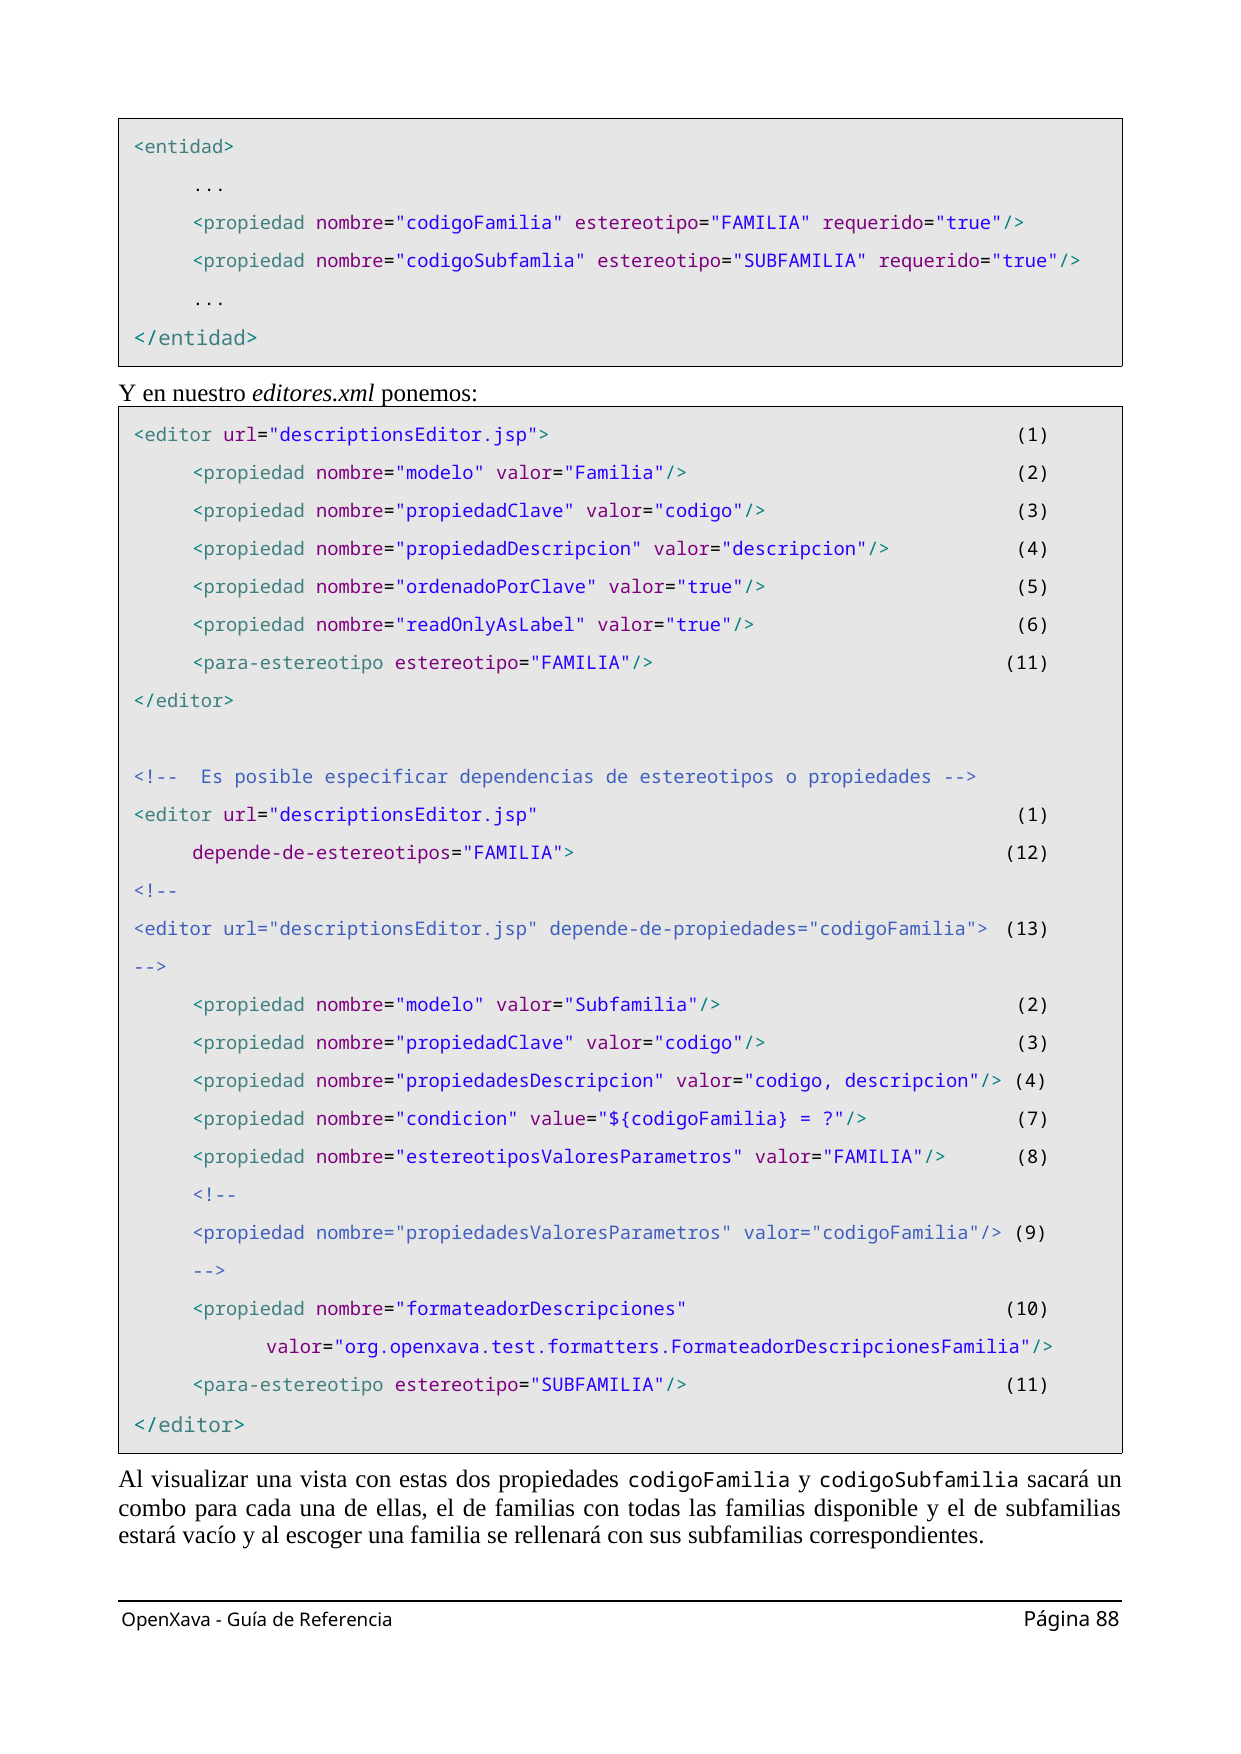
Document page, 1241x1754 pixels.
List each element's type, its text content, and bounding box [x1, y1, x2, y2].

text <propiedad nombre="propiedadClave" valor="codigo"/> (3) [119, 482, 1122, 521]
text <propiedad nombre="modelo" valor="Subfamilia"/> (2) [119, 977, 1122, 1015]
text </entidad> [119, 308, 1122, 366]
text </editor> [119, 673, 1122, 711]
text <!-- Es posible especificar dependencias de estereotipos o propiedades --> [119, 749, 1122, 787]
text <propiedad nombre="codigoSubfamlia" estereotipo="SUBFAMILIA" requerido="true"/> [119, 232, 1122, 270]
text <para-estereotipo estereotipo="FAMILIA"/> (11) [119, 634, 1122, 673]
text <editor url="descriptionsEditor.jsp" (1) [119, 787, 1122, 825]
text --> [119, 939, 1122, 977]
text <propiedad nombre="propiedadesDescripcion" valor="codigo, descripcion"/> (4) [119, 1053, 1122, 1091]
text </editor> [119, 1395, 1122, 1453]
text <editor url="descriptionsEditor.jsp" depende-de-propiedades="codigoFamilia"> (13) [119, 901, 1122, 939]
text Y en nuestro editores.xml ponemos: [118, 379, 1122, 406]
text <propiedad nombre="estereotiposValoresParametros" valor="FAMILIA"/> (8) [119, 1129, 1122, 1167]
text <propiedad nombre="condicion" value="${codigoFamilia} = ?"/> (7) [119, 1091, 1122, 1129]
text <!-- [119, 1167, 1122, 1205]
text ... [119, 270, 1122, 308]
text Al visualizar una vista con estas dos propiedades codigoFamilia y codigoSubfamilia sacará un combo para cada una de ellas, el de familias con todas las familias disponible y el de subfamilias estará vacío y al escoger una familia se rellenará con sus subfamilias correspondientes. [118, 1466, 1122, 1549]
text <propiedad nombre="modelo" valor="Familia"/> (2) [119, 444, 1122, 482]
text <propiedad nombre="propiedadesValoresParametros" valor="codigoFamilia"/> (9) [119, 1205, 1122, 1243]
text valor="org.openxava.test.formatters.FormateadorDescripcionesFamilia"/> [119, 1319, 1122, 1357]
text <propiedad nombre="ordenadoPorClave" valor="true"/> (5) [119, 558, 1122, 597]
text <editor url="descriptionsEditor.jsp"> (1) [119, 407, 1122, 444]
text <propiedad nombre="propiedadDescripcion" valor="descripcion"/> (4) [119, 521, 1122, 558]
text <!-- [119, 863, 1122, 901]
text <propiedad nombre="codigoFamilia" estereotipo="FAMILIA" requerido="true"/> [119, 194, 1122, 232]
text <para-estereotipo estereotipo="SUBFAMILIA"/> (11) [119, 1357, 1122, 1395]
text ... [119, 156, 1122, 194]
text <propiedad nombre="readOnlyAsLabel" valor="true"/> (6) [119, 597, 1122, 634]
text <entidad> [119, 119, 1122, 156]
text <propiedad nombre="formateadorDescripciones" (10) [119, 1281, 1122, 1319]
text depende-de-estereotipos="FAMILIA"> (12) [119, 825, 1122, 863]
text <propiedad nombre="propiedadClave" valor="codigo"/> (3) [119, 1015, 1122, 1053]
text --> [119, 1243, 1122, 1281]
